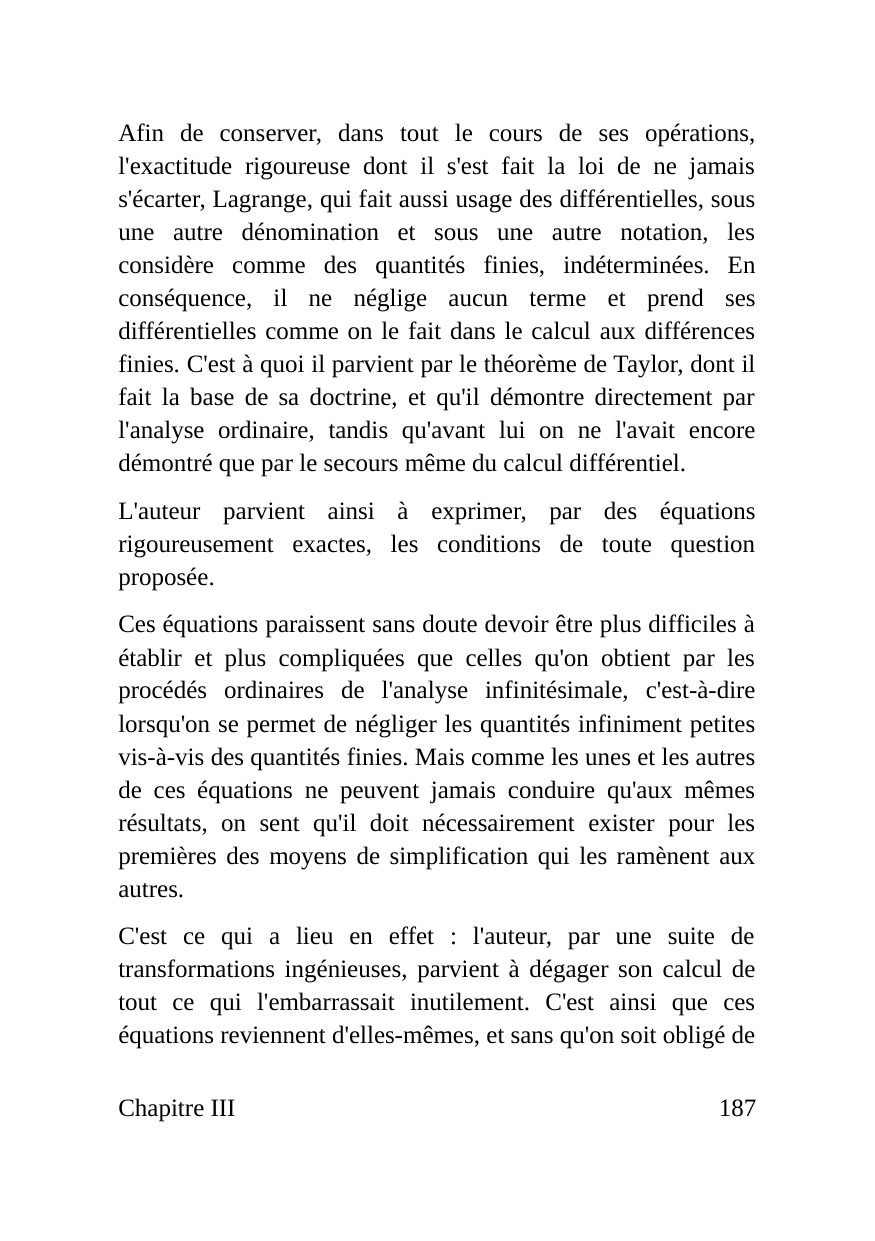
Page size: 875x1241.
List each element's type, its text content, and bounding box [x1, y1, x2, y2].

text L'auteur parvient ainsi à exprimer, par des équations rigoureusement exactes, les conditions de toute question proposée. [118, 496, 756, 591]
text Afin de conserver, dans tout le cours de ses opérations, l'exactitude rigoureuse dont il s'est fait la loi de ne jamais s'écarter, Lagrange, qui fait aussi usage des différentielles, sous une autre dénomination et sous une autre notation, les considère comme des quantités finies, indéterminées. En conséquence, il ne néglige aucun terme et prend ses différentielles comme on le fait dans le calcul aux différences finies. C'est à quoi il parvient par le théorème de Taylor, dont il fait la base de sa doctrine, et qu'il démontre directement par l'analyse ordinaire, tandis qu'avant lui on ne l'avait encore démontré que par le secours même du calcul différentiel. [118, 118, 756, 477]
text Ces équations paraissent sans doute devoir être plus difficiles à établir et plus compliquées que celles qu'on obtient par les procédés ordinaires de l'analyse infinitésimale, c'est-à-dire lorsqu'on se permet de négliger les quantités infiniment petites vis-à-vis des quantités finies. Mais comme les unes et les autres de ces équations ne peuvent jamais conduire qu'aux mêmes résultats, on sent qu'il doit nécessairement exister pour les premières des moyens de simplification qui les ramènent aux autres. [118, 609, 756, 902]
text C'est ce qui a lieu en effet : l'auteur, par une suite de transformations ingénieuses, parvient à dégager son calcul de tout ce qui l'embarrassait inutilement. C'est ainsi que ces équations reviennent d'elles-mêmes, et sans qu'on soit obligé de [118, 921, 756, 1049]
